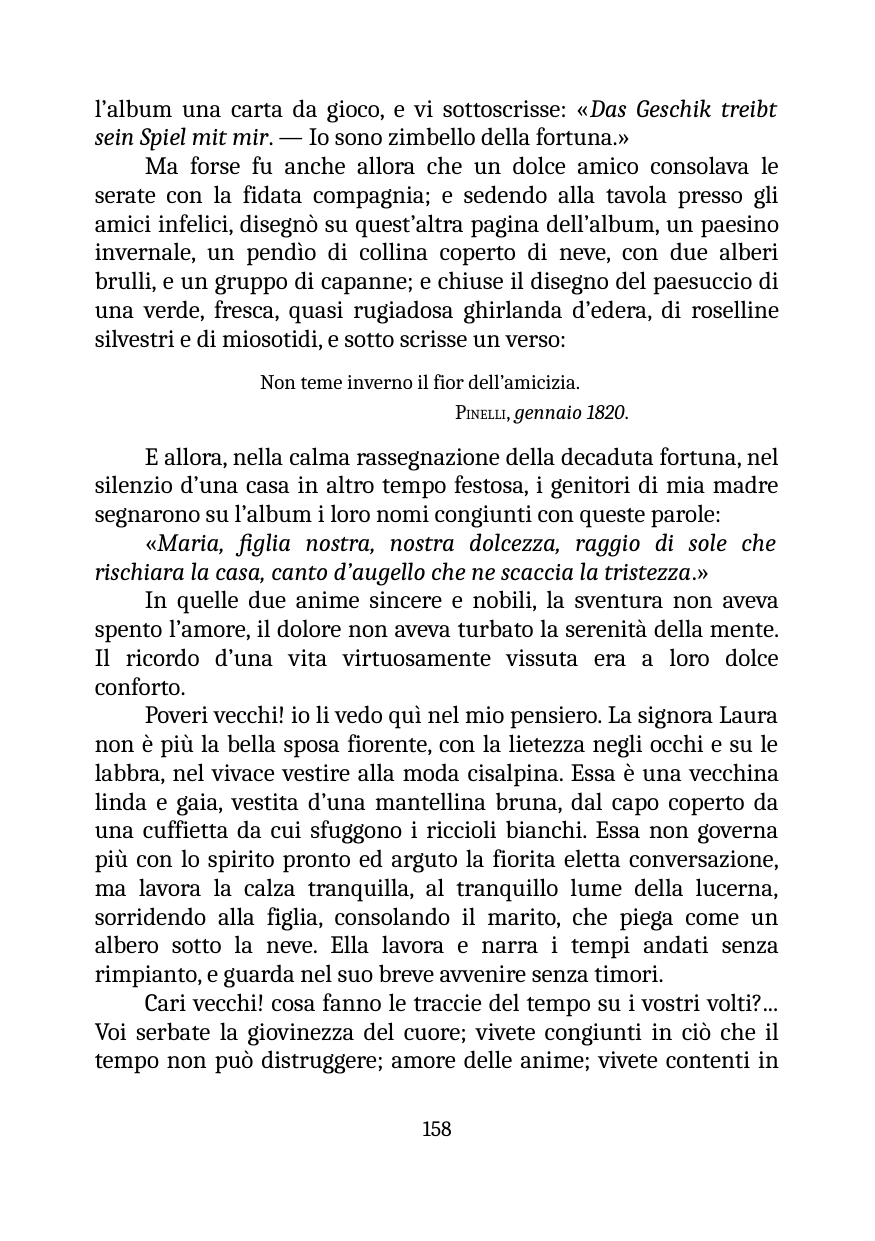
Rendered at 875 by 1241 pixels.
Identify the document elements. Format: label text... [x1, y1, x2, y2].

text Pinelli, gennaio 1820. [455, 401, 721, 425]
text Ma forse fu anche allora che un dolce amico consolava le serate con la fidata compagnia; e sedendo alla tavola presso gli amici infelici, disegnò su quest’altra pagina dell’album, un paesino invernale, un pendìo di collina coperto di neve, con due alberi brulli, e un gruppo di capanne; e chiuse il disegno del paesuccio di una verde, fresca, quasi rugiadosa ghirlanda d’edera, di roselline silvestri e di miosotidi, e sotto scrisse un verso: [94, 152, 779, 353]
text Cari vecchi! cosa fanno le traccie del tempo su i vostri volti?... Voi serbate la giovinezza del cuore; vivete congiunti in ciò che il tempo non può distruggere; amore delle anime; vivete contenti in [94, 989, 779, 1075]
text In quelle due anime sincere e nobili, la sventura non aveva spento l’amore, il dolore non aveva turbato la serenità della mente. Il ricordo d’una vita virtuosamente vissuta era a loro dolce conforto. [94, 586, 779, 701]
text E allora, nella calma rassegnazione della decaduta fortuna, nel silenzio d’una casa in altro tempo festosa, i genitori di mia madre segnarono su l’album i loro nomi congiunti con queste parole: [94, 442, 779, 529]
text Non teme inverno il fior dell’amicizia. [260, 371, 721, 395]
text «Maria, figlia nostra, nostra dolcezza, raggio di sole che rischiara la casa, canto d’augello che ne scaccia la tristezza.» [94, 529, 779, 586]
text l’album una carta da gioco, e vi sottoscrisse: «Das Geschik treibt sein Spiel mit mir. — Io sono zimbello della fortuna.» [94, 94, 779, 152]
text Poveri vecchi! io li vedo quì nel mio pensiero. La signora Laura non è più la bella sposa fiorente, con la lietezza negli occhi e su le labbra, nel vivace vestire alla moda cisalpina. Essa è una vecchina linda e gaia, vestita d’una mantellina bruna, dal capo coperto da una cuffietta da cui sfuggono i riccioli bianchi. Essa non governa più con lo spirito pronto ed arguto la fiorita eletta conversazione, ma lavora la calza tranquilla, al tranquillo lume della lucerna, sorridendo alla figlia, consolando il marito, che piega come un albero sotto la neve. Ella lavora e narra i tempi andati senza rimpianto, e guarda nel suo breve avvenire senza timori. [94, 701, 779, 989]
